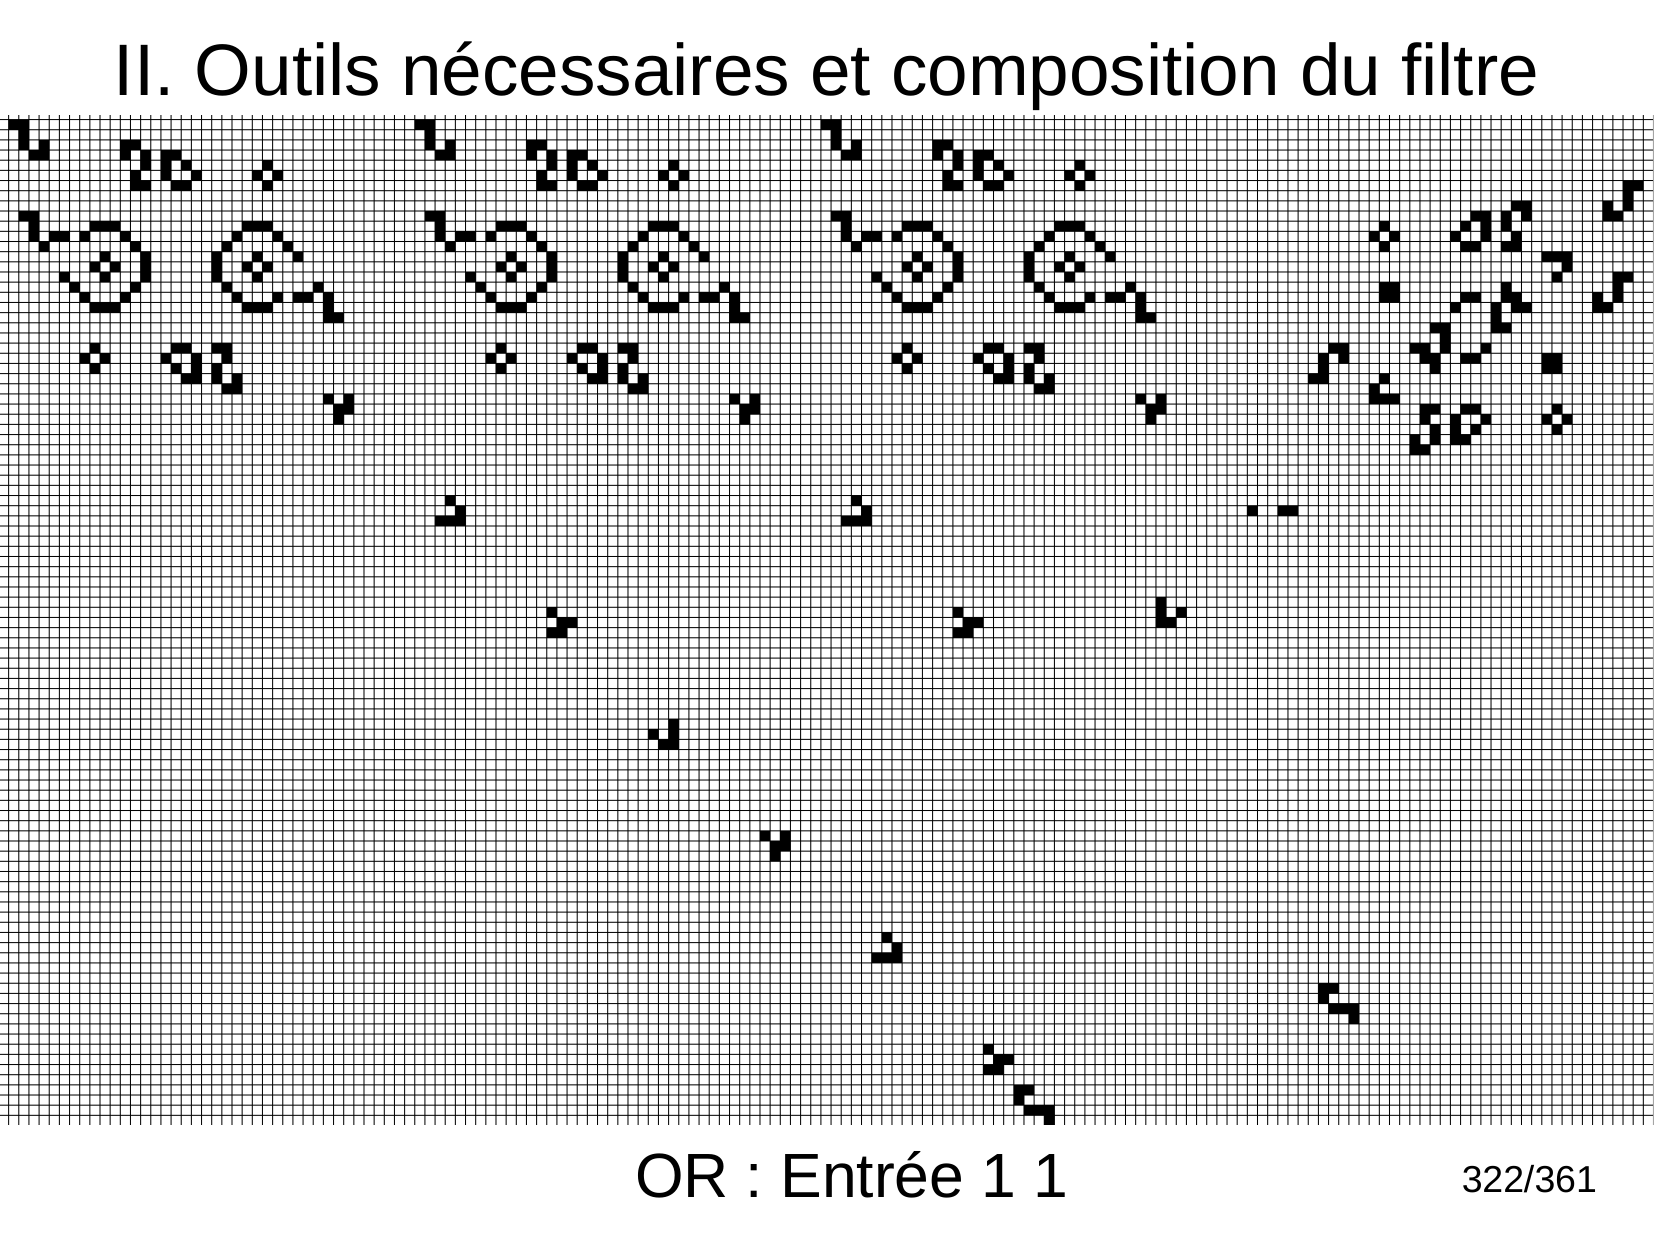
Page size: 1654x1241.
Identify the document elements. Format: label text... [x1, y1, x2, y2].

text_box <number>/361 [1447, 1151, 1654, 1209]
picture [0, 115, 1654, 1125]
text_box OR : Entrée 1 1 [620, 1133, 1084, 1219]
title II. Outils nécessaires et composition du filtre [82, 0, 1572, 174]
